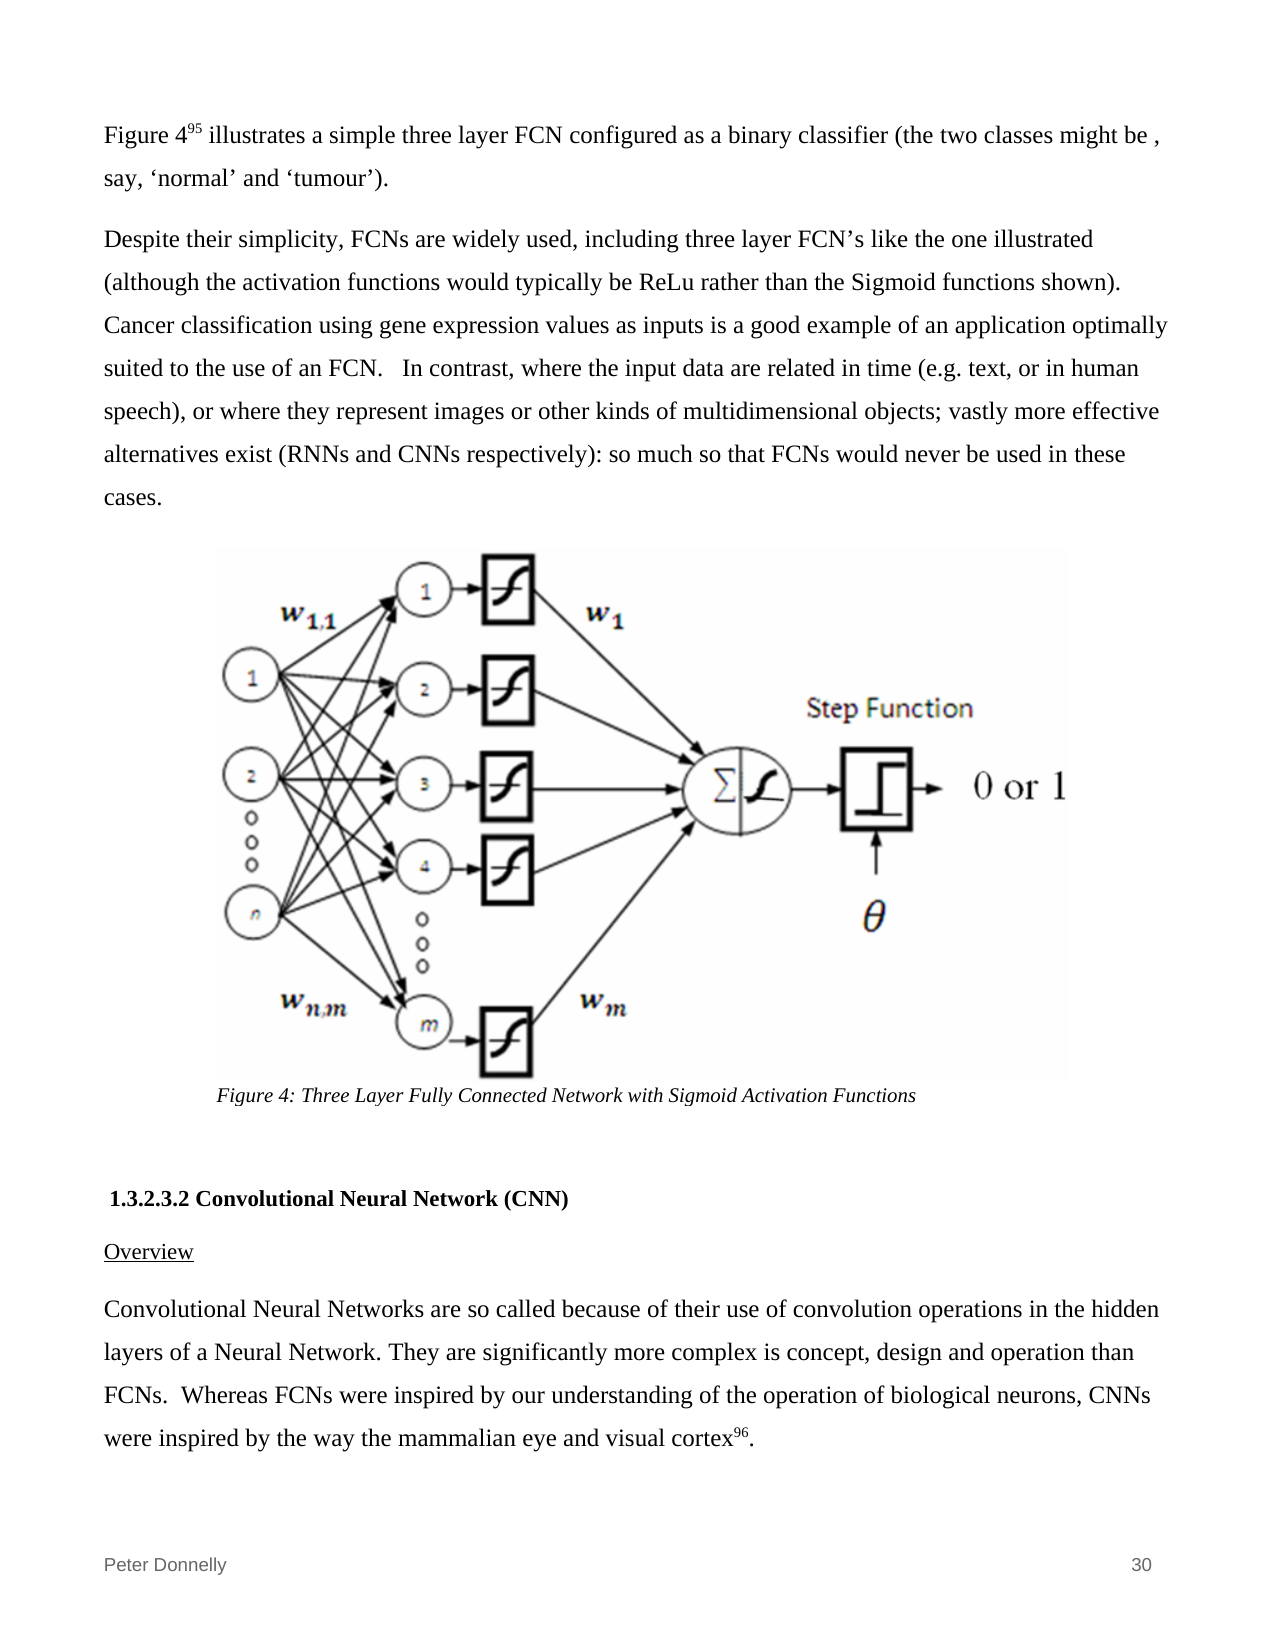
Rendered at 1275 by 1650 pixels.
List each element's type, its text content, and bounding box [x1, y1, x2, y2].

text Convolutional Neural Networks are so called because of their use of convolution operations in the hidden layers of a Neural Network. They are significantly more complex is concept, design and operation than FCNs. Whereas FCNs were inspired by our understanding of the operation of biological neurons, CNNs were inspired by the way the mammalian eye and visual cortex. [103, 1294, 1181, 1452]
subtitle Convolutional Neural Network (CNN) [103, 1185, 1181, 1211]
text Figure 4 illustrates a simple three layer FCN configured as a binary classifier (the two classes might be , say, ‘normal’ and ‘tumour’). [103, 120, 1181, 192]
subtitle Overview [86, 1238, 1181, 1264]
picture [216, 547, 1069, 1083]
text Despite their simplicity, FCNs are widely used, including three layer FCN’s like the one illustrated (although the activation functions would typically be ReLu rather than the Sigmoid functions shown). Cancer classification using gene expression values as inputs is a good example of an application optimally suited to the use of an FCN. In contrast, where the input data are related in time (e.g. text, or in human speech), or where they represent images or other kinds of multidimensional objects; vastly more effective alternatives exist (RNNs and CNNs respectively): so much so that FCNs would never be used in these cases. [103, 224, 1181, 511]
text Figure 4: Three Layer Fully Connected Network with Sigmoid Activation Functions [216, 1083, 1068, 1106]
